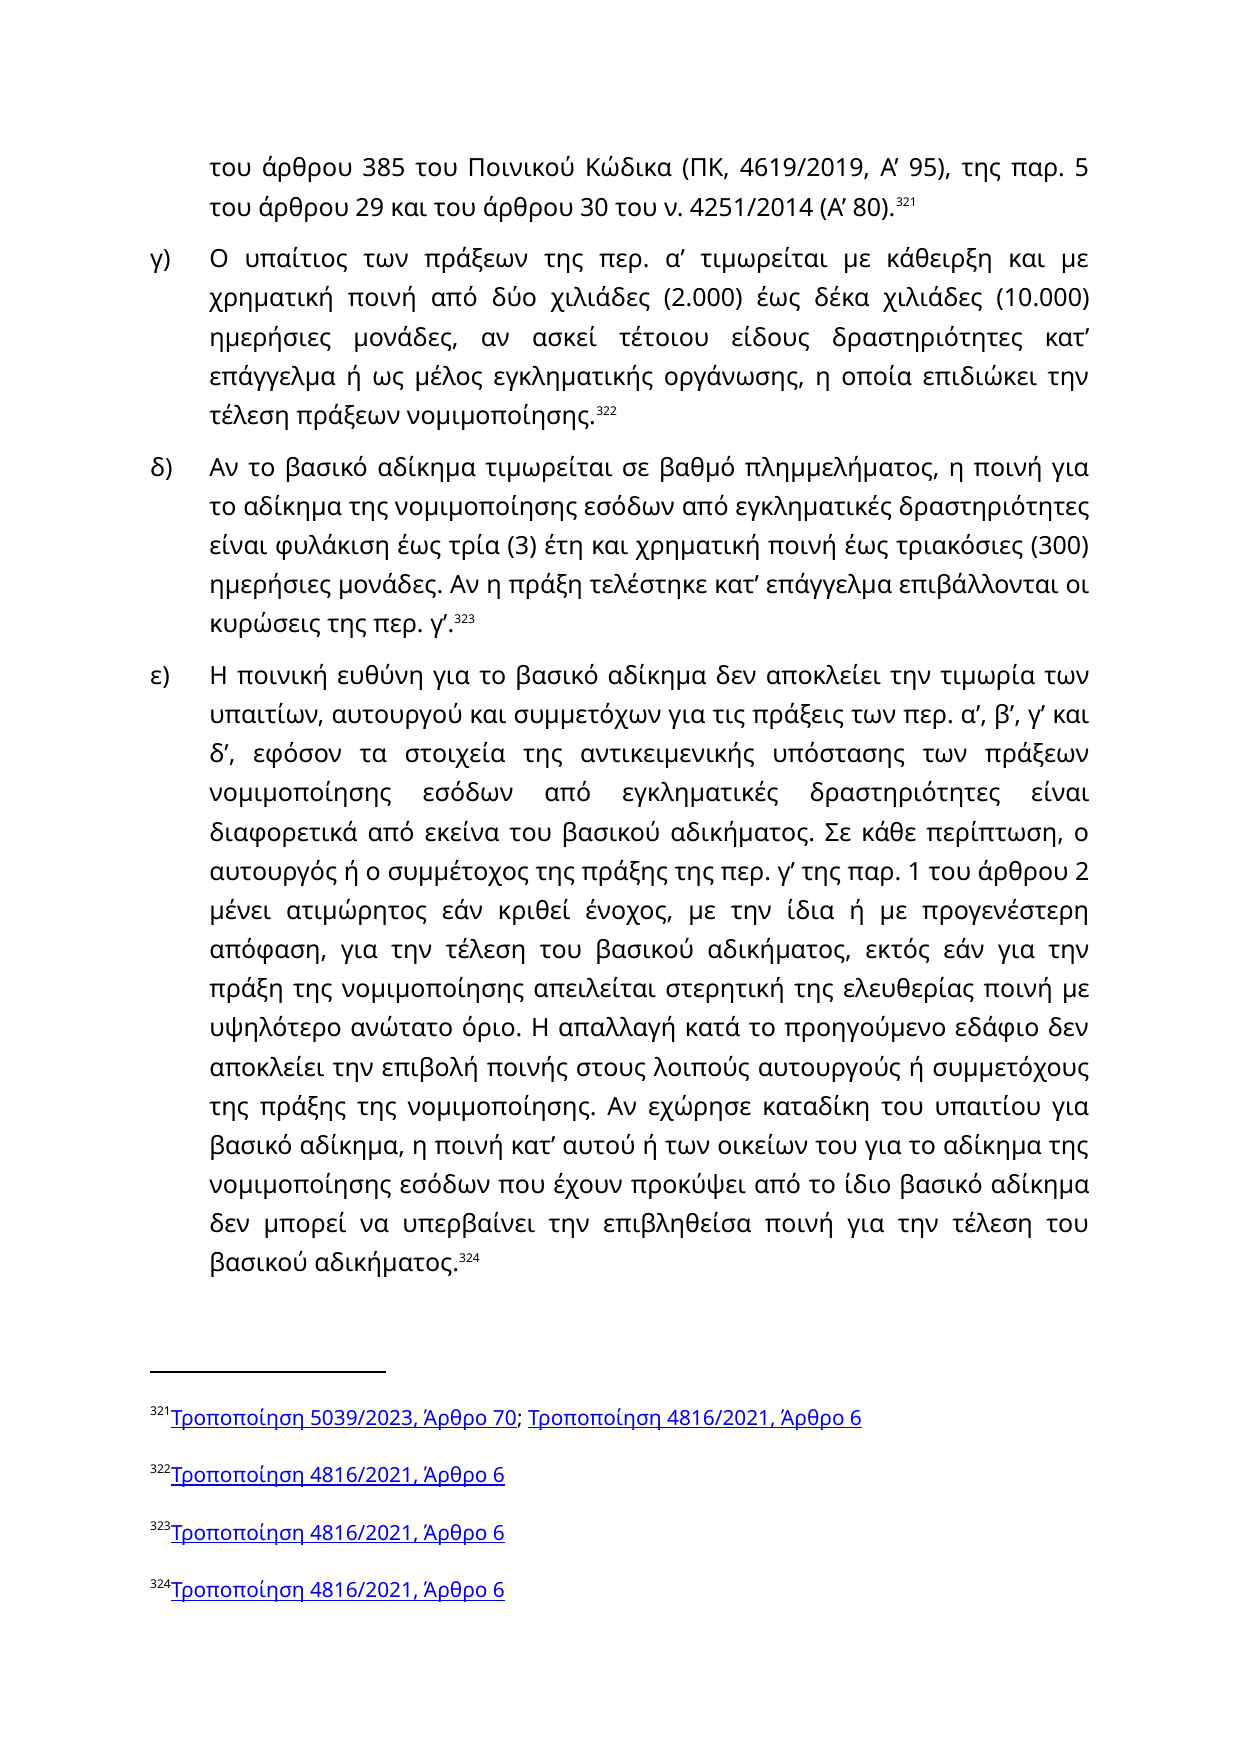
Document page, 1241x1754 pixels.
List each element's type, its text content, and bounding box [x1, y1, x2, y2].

list γ) Ο υπαίτιος των πράξεων της περ. α’ τιμωρείται με κάθειρξη και με χρηματική ποινή από δύο χιλιάδες (2.000) έως δέκα χιλιάδες (10.000) ημερήσιες μονάδες, αν ασκεί τέτοιου είδους δραστηριότητες κατ’ επάγγελμα ή ως μέλος εγκληματικής οργάνωσης, η οποία επιδιώκει την τέλεση πράξεων νομιμοποίησης. [150, 241, 1090, 432]
list του άρθρου 385 του Ποινικού Κώδικα (ΠΚ, 4619/2019, Α’ 95), της παρ. 5 του άρθρου 29 και του άρθρου 30 του ν. 4251/2014 (Α’ 80). [150, 150, 1090, 223]
list ε) Η ποινική ευθύνη για το βασικό αδίκημα δεν αποκλείει την τιμωρία των υπαιτίων, αυτουργού και συμμετόχων για τις πράξεις των περ. α’, β’, γ’ και δ’, εφόσον τα στοιχεία της αντικειμενικής υπόστασης των πράξεων νομιμοποίησης εσόδων από εγκληματικές δραστηριότητες είναι διαφορετικά από εκείνα του βασικού αδικήματος. Σε κάθε περίπτωση, ο αυτουργός ή ο συμμέτοχος της πράξης της περ. γ’ της παρ. 1 του άρθρου 2 μένει ατιμώρητος εάν κριθεί ένοχος, με την ίδια ή με προγενέστερη απόφαση, για την τέλεση του βασικού αδικήματος, εκτός εάν για την πράξη της νομιμοποίησης απειλείται στερητική της ελευθερίας ποινή με υψηλότερο ανώτατο όριο. Η απαλλαγή κατά το προηγούμενο εδάφιο δεν αποκλείει την επιβολή ποινής στους λοιπούς αυτουργούς ή συμμετόχους της πράξης της νομιμοποίησης. Αν εχώρησε καταδίκη του υπαιτίου για βασικό αδίκημα, η ποινή κατ’ αυτού ή των οικείων του για το αδίκημα της νομιμοποίησης εσόδων που έχουν προκύψει από το ίδιο βασικό αδίκημα δεν μπορεί να υπερβαίνει την επιβληθείσα ποινή για την τέλεση του βασικού αδικήματος. [150, 657, 1090, 1279]
list δ) Αν το βασικό αδίκημα τιμωρείται σε βαθμό πλημμελήματος, η ποινή για το αδίκημα της νομιμοποίησης εσόδων από εγκληματικές δραστηριότητες είναι φυλάκιση έως τρία (3) έτη και χρηματική ποινή έως τριακόσιες (300) ημερήσιες μονάδες. Αν η πράξη τελέστηκε κατ’ επάγγελμα επιβάλλονται οι κυρώσεις της περ. γ’. [150, 449, 1090, 640]
text Τροποποίηση 5039/2023, Άρθρο 70; Τροποποίηση 4816/2021, Άρθρο 6 [150, 1403, 1090, 1431]
text Τροποποίηση 4816/2021, Άρθρο 6 [150, 1460, 1090, 1489]
text Τροποποίηση 4816/2021, Άρθρο 6 [150, 1518, 1090, 1546]
text Τροποποίηση 4816/2021, Άρθρο 6 [150, 1576, 1090, 1604]
